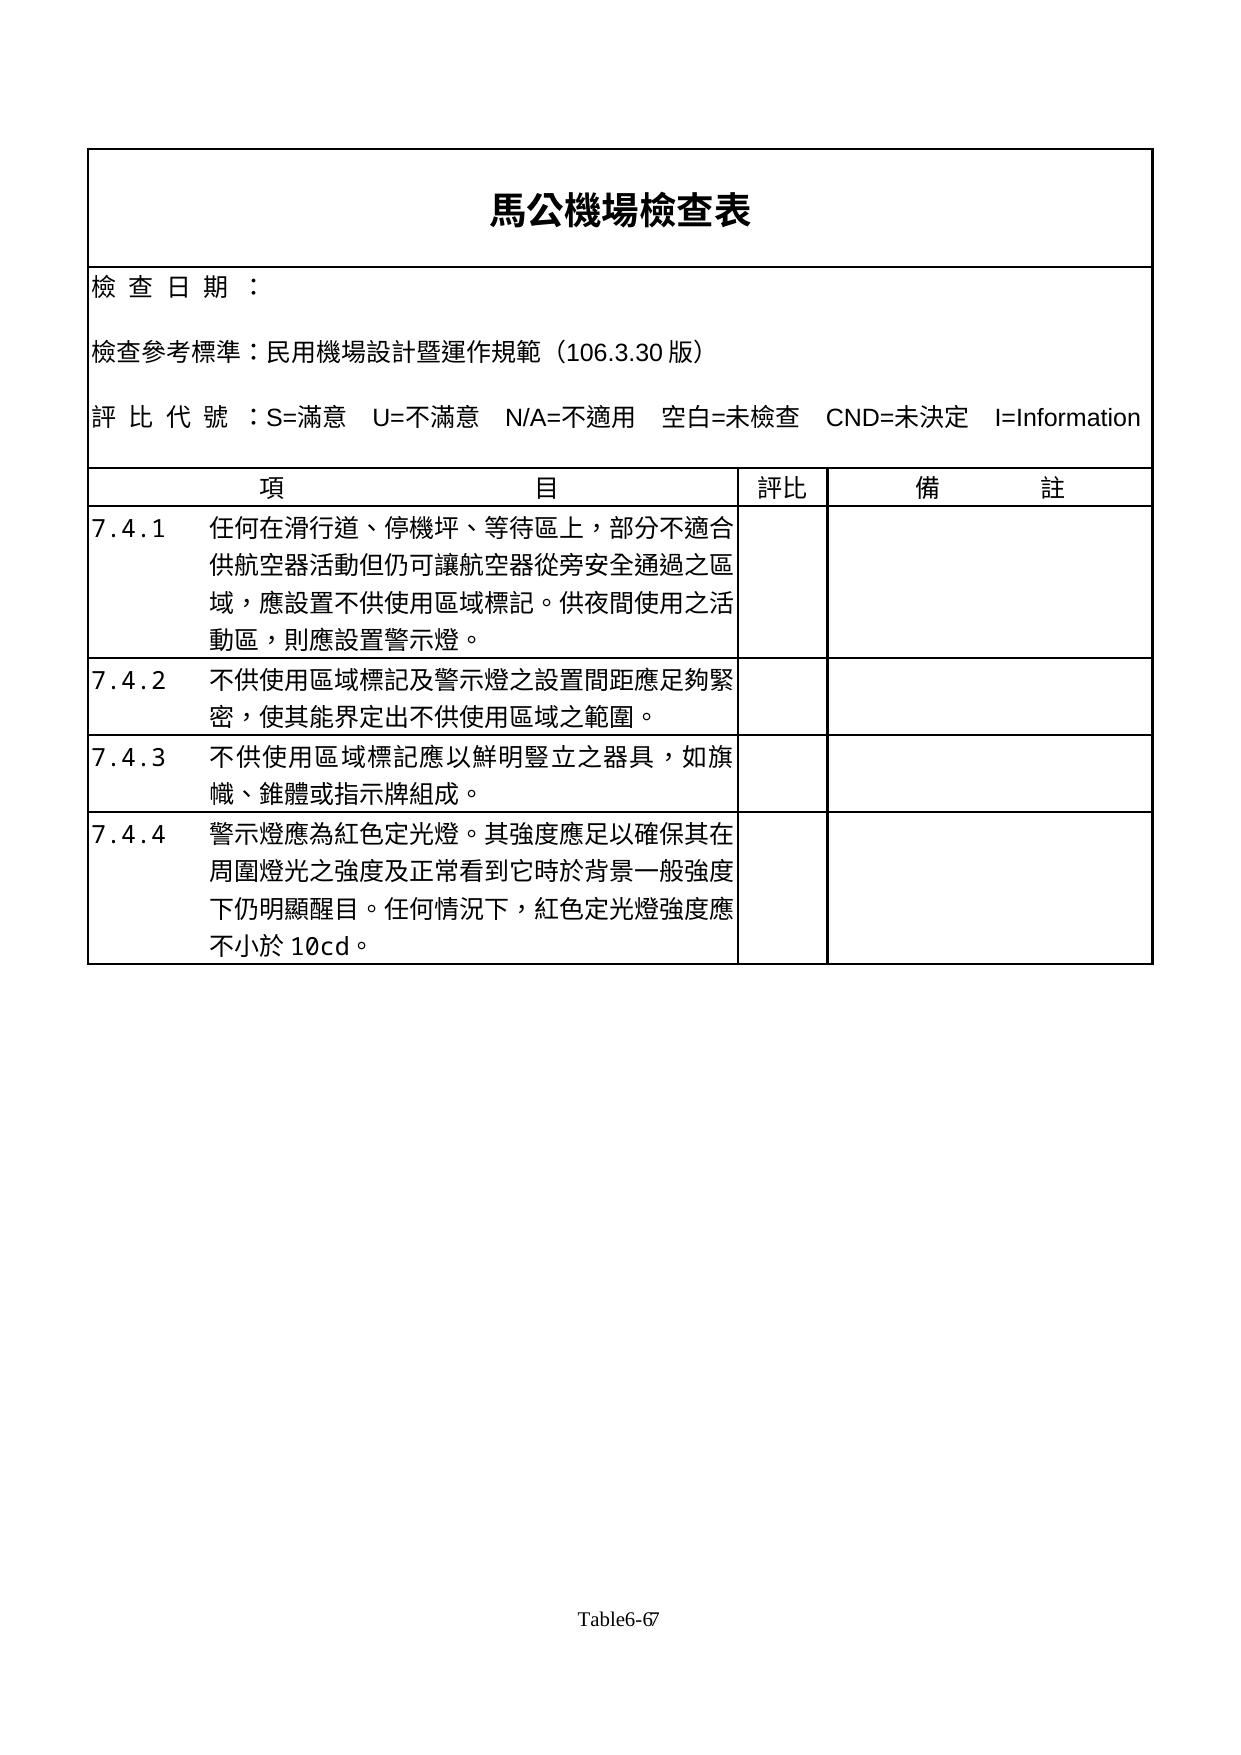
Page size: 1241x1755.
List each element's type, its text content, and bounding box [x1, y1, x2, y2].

table_header 馬公機場檢查表 [89, 150, 1151, 266]
table_cell 不供使用區域標記及警示燈之設置間距應足夠緊密，使其能界定出不供使用區域之範圍。 [207, 659, 737, 734]
table_cell 檢 查 日 期 ： 檢查參考標準：民用機場設計暨運作規範（106.3.30版） 評 比 代 號 ：S=滿意 U=不滿意 N/A=不適用 空白=未檢查 CND=未決定 I=Information [89, 268, 1151, 467]
table_cell [829, 507, 1151, 657]
table_cell [89, 469, 207, 505]
table_cell 不供使用區域標記應以鮮明豎立之器具，如旗幟、錐體或指示牌組成。 [207, 736, 737, 811]
table_cell 警示燈應為紅色定光燈。其強度應足以確保其在周圍燈光之強度及正常看到它時於背景一般強度下仍明顯醒目。任何情況下，紅色定光燈強度應不小於10cd。 [207, 813, 737, 963]
table_cell 7.4.3 [89, 736, 207, 811]
table_cell [739, 813, 826, 963]
table_cell 任何在滑行道、停機坪、等待區上，部分不適合供航空器活動但仍可讓航空器從旁安全通過之區域，應設置不供使用區域標記。供夜間使用之活動區，則應設置警示燈。 [207, 507, 737, 657]
table_cell [739, 507, 826, 657]
table_cell [739, 659, 826, 734]
table_cell [829, 736, 1151, 811]
table_cell [829, 659, 1151, 734]
table_cell [739, 736, 826, 811]
table_cell 項 目 [207, 469, 737, 505]
table_cell 7.4.4 [89, 813, 207, 963]
table_cell [829, 813, 1151, 963]
table_cell 7.4.2 [89, 659, 207, 734]
table_cell 7.4.1 [89, 507, 207, 657]
table_cell 評比 [739, 469, 826, 505]
table_cell 備 註 [829, 469, 1151, 505]
